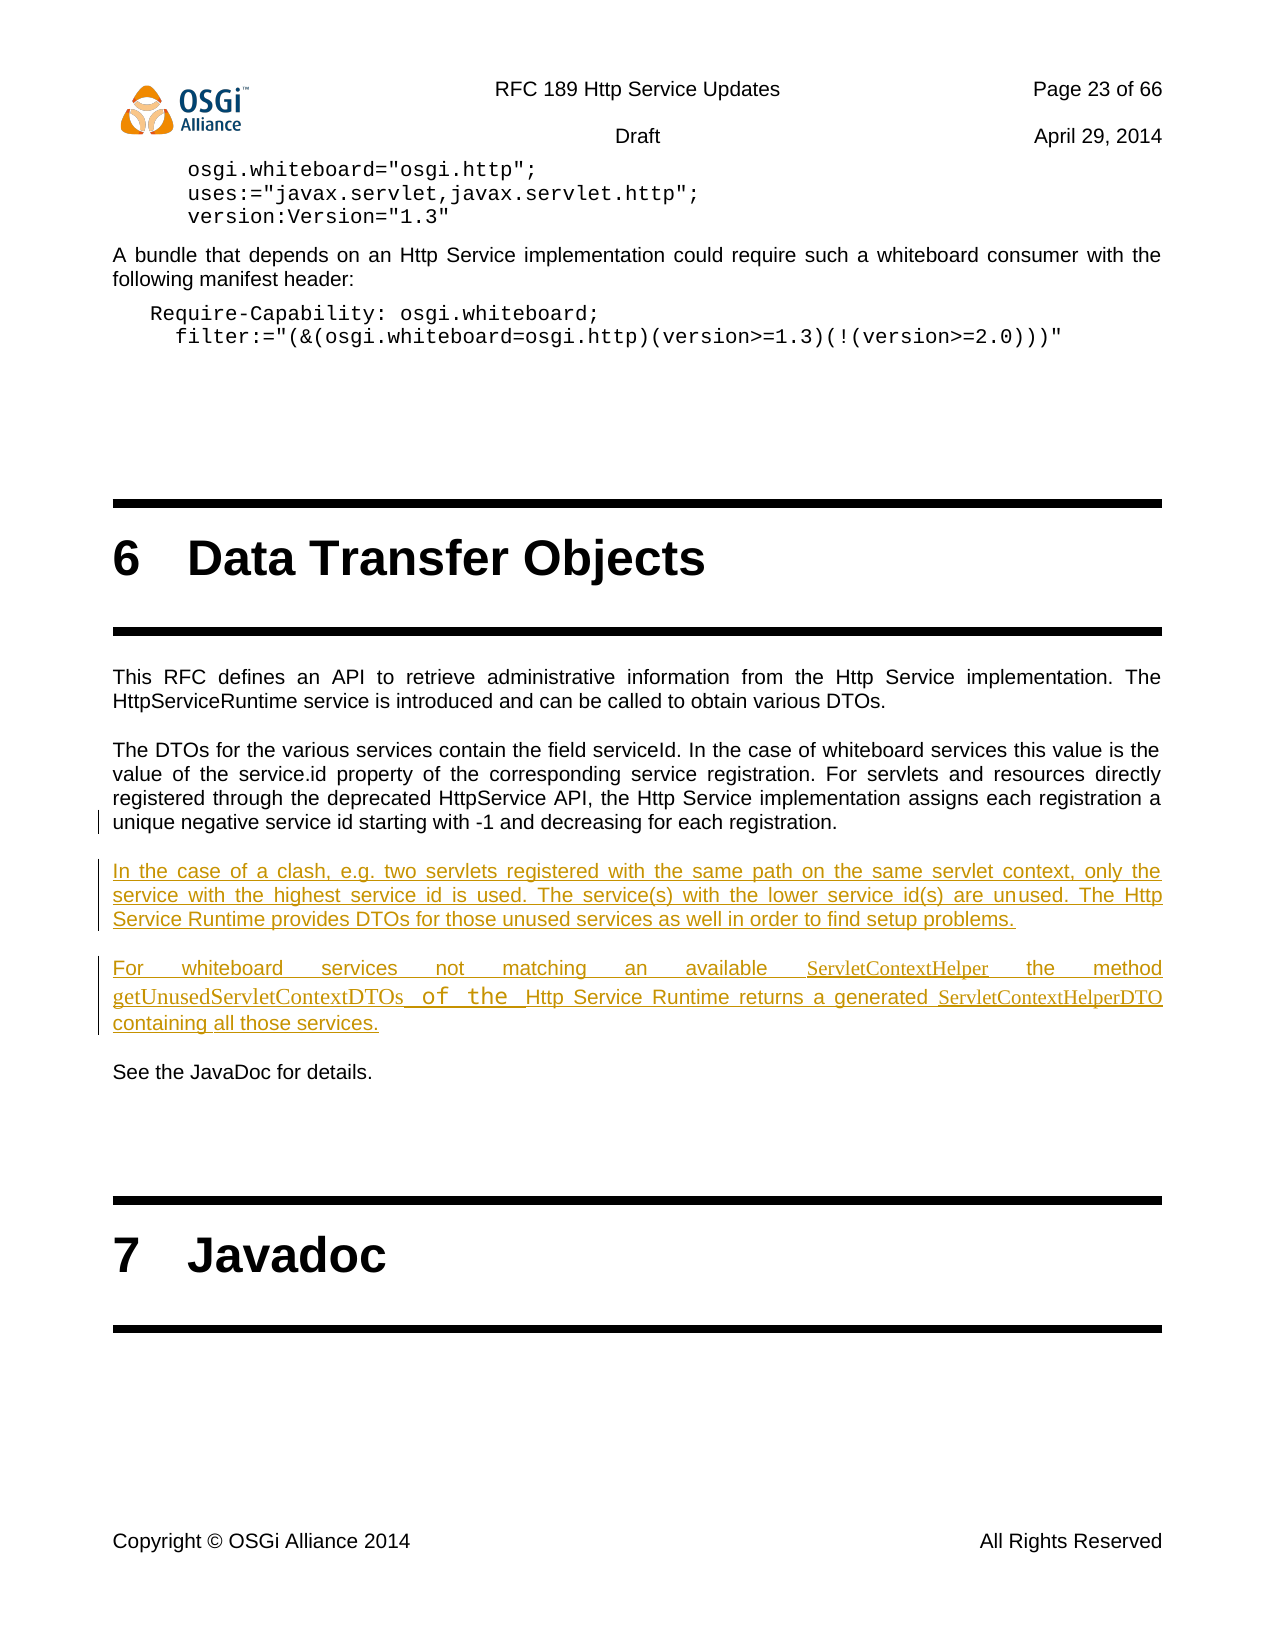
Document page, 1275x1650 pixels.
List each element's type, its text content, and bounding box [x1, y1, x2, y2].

text In the case of a clash, e.g. two servlets registered with the same path on the same servlet context, only the [112, 859, 1162, 880]
text See the JavaDoc for details. [112, 1060, 1162, 1084]
text uses:="javax.servlet,javax.servlet.http"; [112, 183, 1162, 206]
text version:Version="1.3" [112, 206, 1162, 230]
text osgi.whiteboard="osgi.http"; [112, 159, 1162, 183]
subtitle Javadoc [112, 1197, 1162, 1333]
text Service Runtime provides DTOs for those unused services as well in order to find setup problems. [112, 905, 1162, 931]
subtitle Data Transfer Objects [112, 500, 1162, 636]
picture [113, 78, 257, 142]
text service with the highest service id is used. The service(s) with the lower service id(s) are unused. The Http [112, 881, 1162, 904]
text The DTOs for the various services contain the field serviceId. In the case of whiteboard services this value is the value of the service.id property of the corresponding service registration. For servlets and resources directly registered through the deprecated HttpService API, the Http Service implementation assigns each registration a unique negative service id starting with -1 and decreasing for each registration. [112, 738, 1162, 834]
text This RFC defines an API to retrieve administrative information from the Http Service implementation. The HttpServiceRuntime service is introduced and can be called to obtain various DTOs. [112, 665, 1162, 713]
text A bundle that depends on an Http Service implementation could require such a whiteboard consumer with the following manifest header: [112, 242, 1162, 290]
text Require-Capability: osgi.whiteboard; [112, 303, 1162, 326]
text filter:="(&(osgi.whiteboard=osgi.http)(version>=1.3)(!(version>=2.0)))" [112, 326, 1162, 350]
text containing all those services. [112, 1007, 1162, 1035]
text For whiteboard services not matching an available ServletContextHelper the method getUnusedServletContextDTOs of the Http Service Runtime returns a generated ServletContextHelperDTO [112, 956, 1162, 1006]
